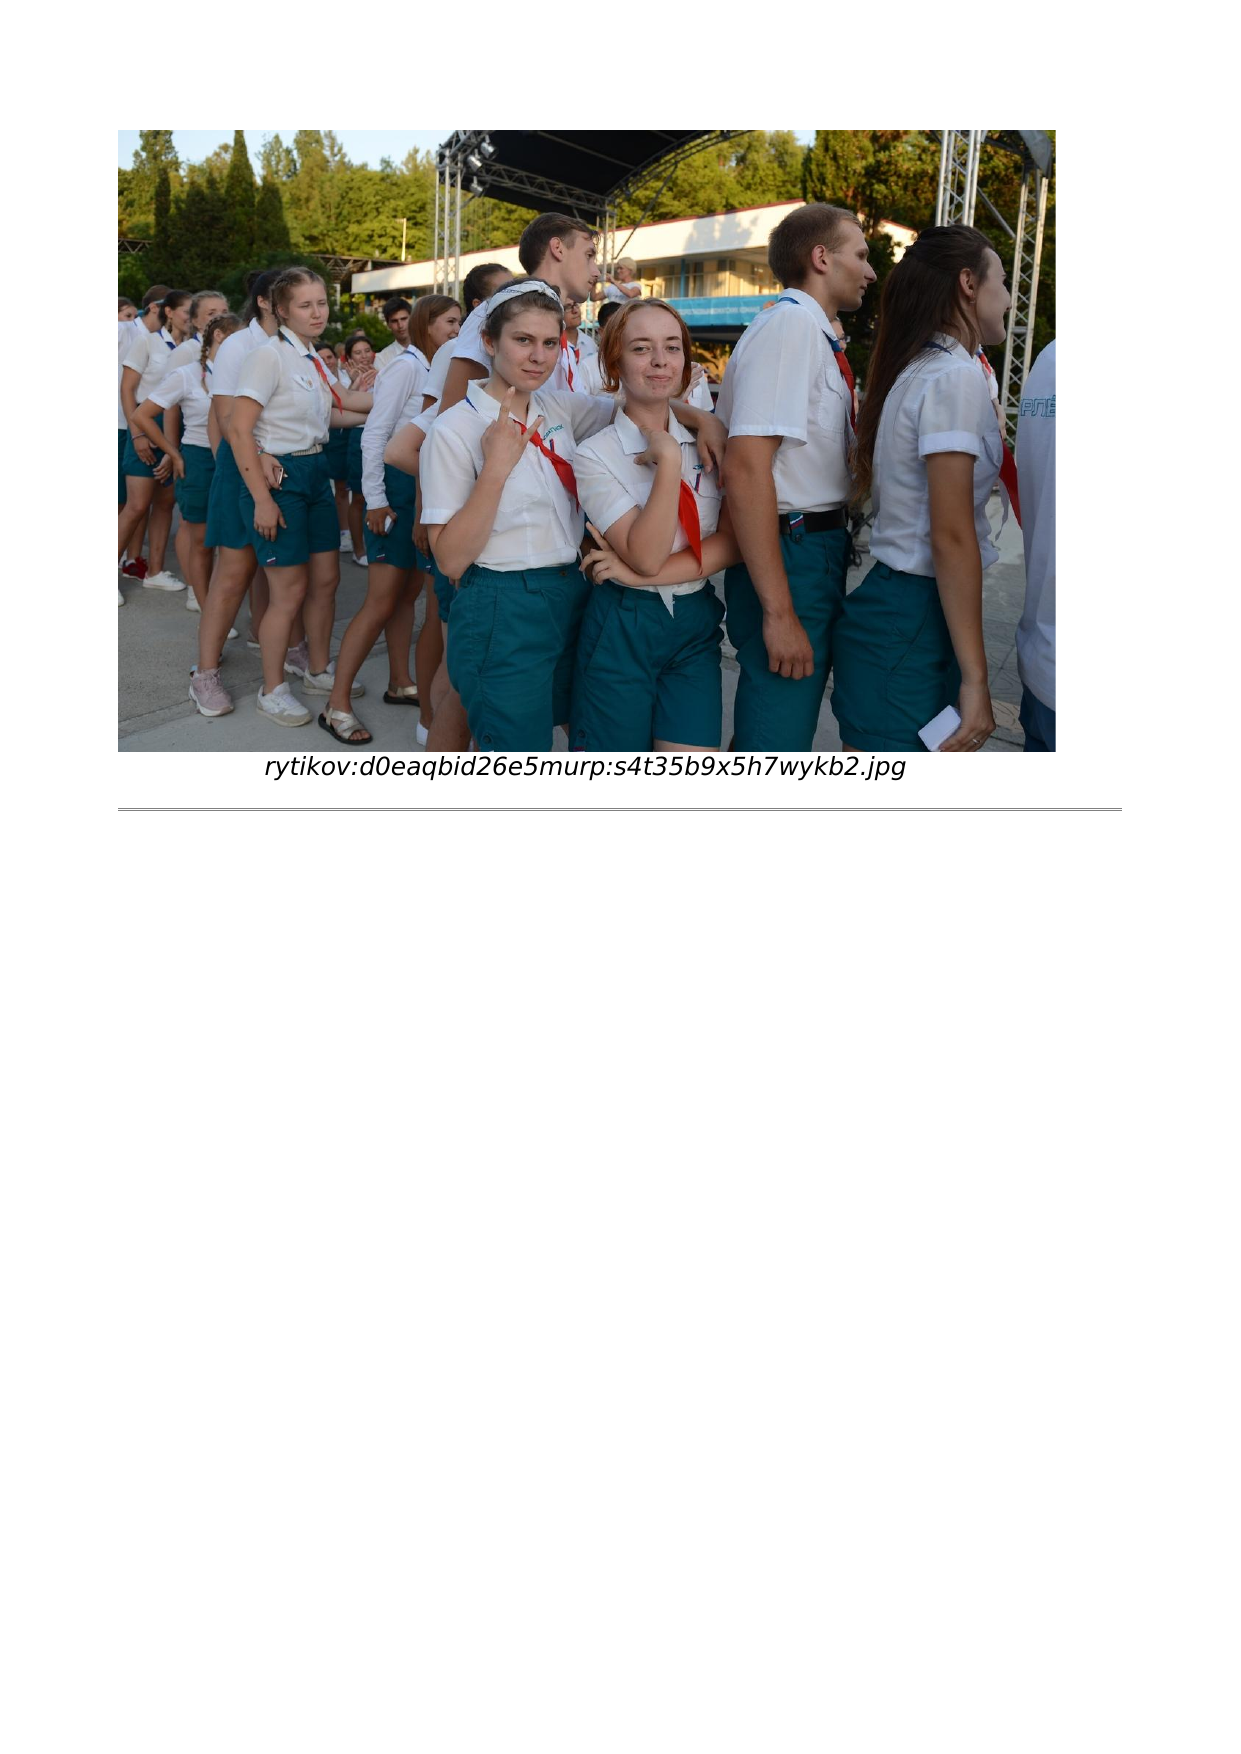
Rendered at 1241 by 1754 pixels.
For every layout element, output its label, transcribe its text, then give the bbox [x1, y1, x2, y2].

picture [506, 591, 519, 598]
picture [584, 652, 592, 658]
picture [443, 590, 455, 612]
picture [528, 585, 538, 589]
picture [118, 130, 1056, 752]
picture [485, 736, 493, 742]
text rytikov:d0eaqbid26e5murp:s4t35b9x5h7wykb2.jpg [118, 752, 1056, 781]
picture [625, 635, 633, 652]
